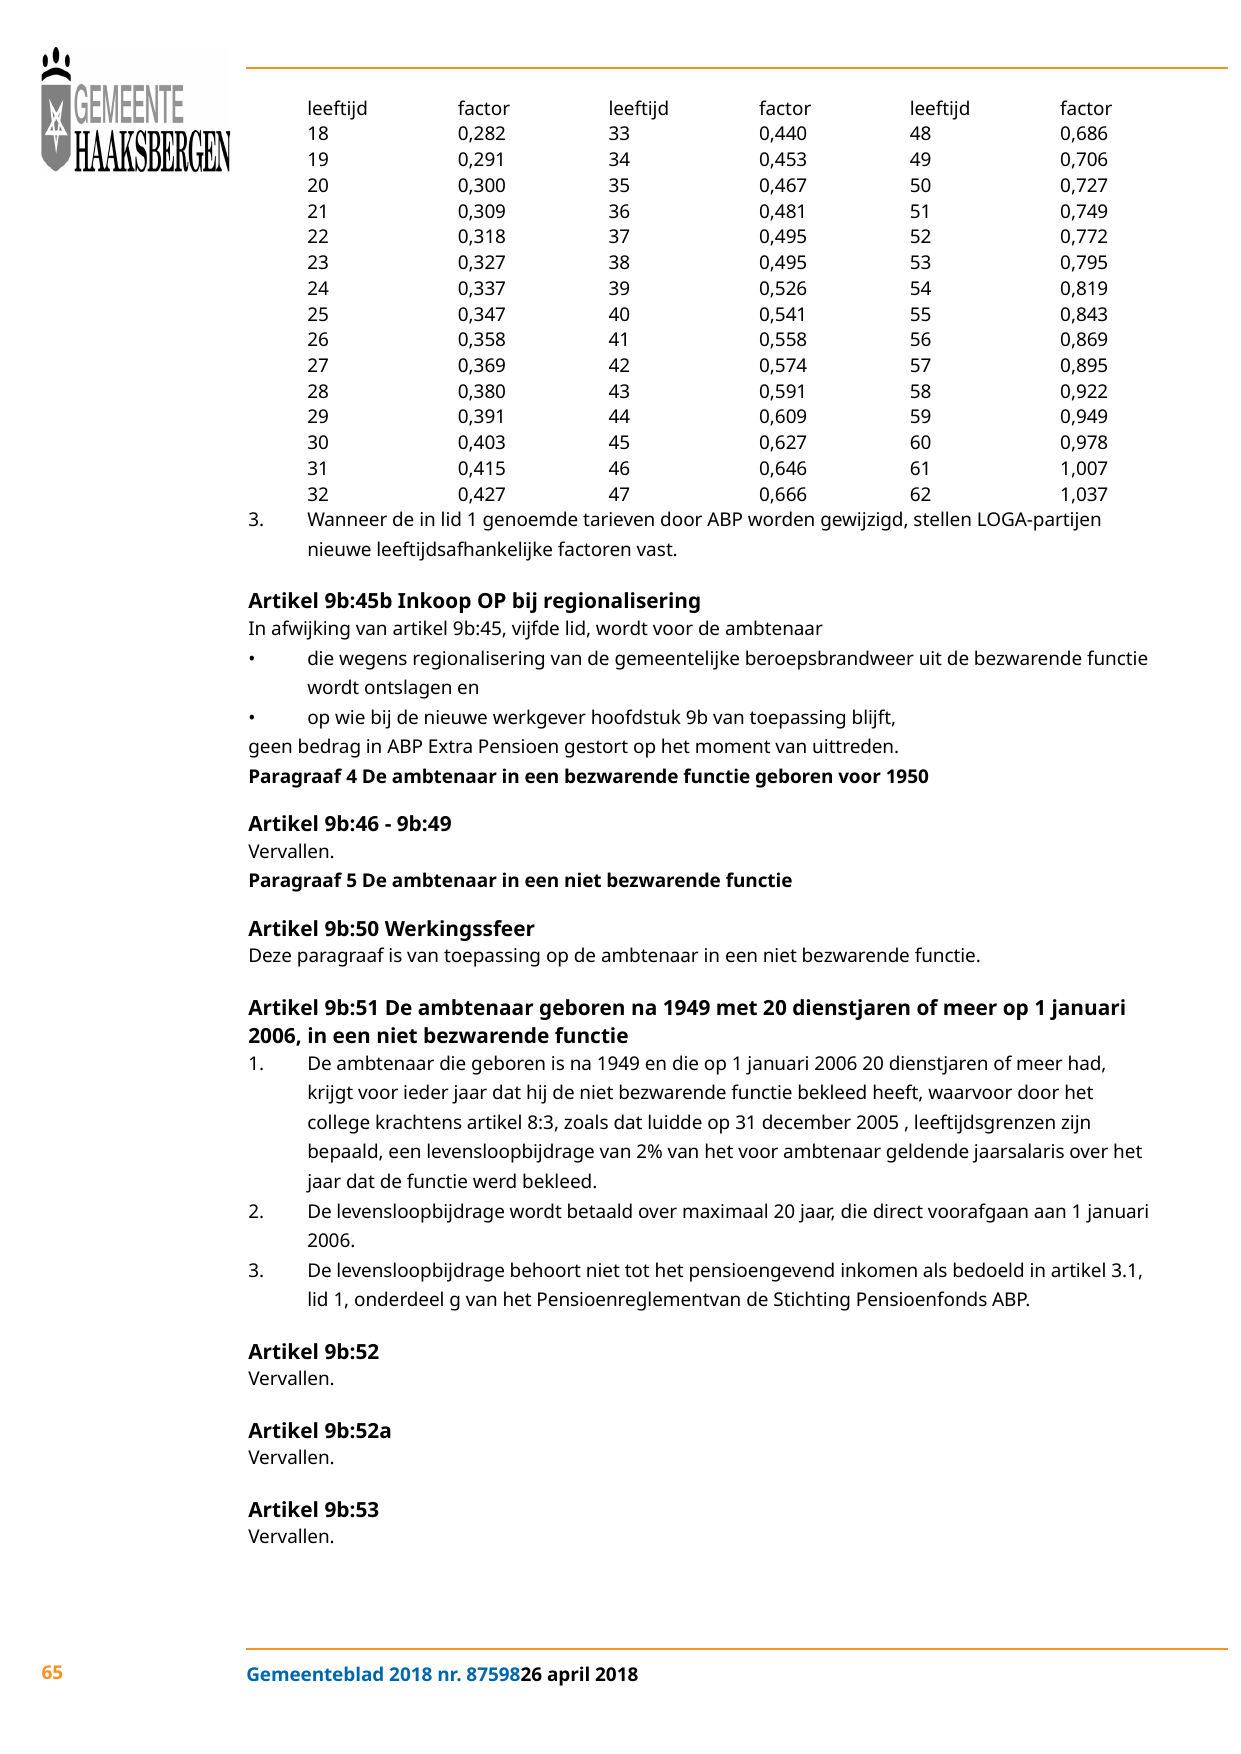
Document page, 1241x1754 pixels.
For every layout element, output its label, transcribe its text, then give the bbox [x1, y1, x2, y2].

table_header leeftijd [608, 95, 759, 121]
text Artikel 9b:52 [248, 1337, 1152, 1365]
list op wie bij de nieuwe werkgever hoofdstuk 9b van toepassing blijft, [248, 704, 1152, 729]
table_cell 47 [608, 481, 759, 507]
table_cell 0,337 [458, 275, 608, 301]
table_cell 34 [608, 146, 759, 172]
table_cell 43 [608, 378, 759, 404]
table_cell 0,440 [759, 121, 909, 146]
list die wegens regionalisering van de gemeentelijke beroepsbrandweer uit de bezwarende functie wordt ontslagen en [248, 645, 1152, 700]
table_cell 55 [910, 301, 1060, 326]
text Vervallen. [248, 1365, 1152, 1391]
table_cell 25 [307, 301, 458, 326]
table_cell 0,558 [759, 326, 909, 352]
text Artikel 9b:50 Werkingssfeer [248, 914, 1152, 943]
table_cell 1,037 [1060, 481, 1211, 507]
text Paragraaf 4 De ambtenaar in een bezwarende functie geboren voor 1950 [248, 763, 1152, 789]
table_header factor [1060, 95, 1211, 121]
table_cell 51 [910, 198, 1060, 223]
table_cell 0,922 [1060, 378, 1211, 404]
text Artikel 9b:51 De ambtenaar geboren na 1949 met 20 dienstjaren of meer op 1 januari 2006, in een niet bezwarende functie [248, 993, 1152, 1050]
table_cell 37 [608, 224, 759, 249]
table_cell 61 [910, 455, 1060, 481]
table_cell 0,609 [759, 404, 909, 429]
table_cell 1,007 [1060, 455, 1211, 481]
table_cell 30 [307, 429, 458, 455]
table_cell 46 [608, 455, 759, 481]
table_cell 18 [307, 121, 458, 146]
table_cell 0,380 [458, 378, 608, 404]
table_cell 59 [910, 404, 1060, 429]
table_header factor [458, 95, 608, 121]
text Artikel 9b:52a [248, 1416, 1152, 1444]
table_cell 0,291 [458, 146, 608, 172]
table_cell 38 [608, 249, 759, 275]
table_cell 0,978 [1060, 429, 1211, 455]
table_cell 0,869 [1060, 326, 1211, 352]
table_cell 0,666 [759, 481, 909, 507]
table_cell 0,819 [1060, 275, 1211, 301]
table_cell 0,347 [458, 301, 608, 326]
table_cell 29 [307, 404, 458, 429]
table_cell 0,749 [1060, 198, 1211, 223]
table_cell 0,541 [759, 301, 909, 326]
table_cell 23 [307, 249, 458, 275]
table_cell 50 [910, 172, 1060, 198]
table_cell 22 [307, 224, 458, 249]
table_cell 41 [608, 326, 759, 352]
table_header leeftijd [307, 95, 458, 121]
table_cell 39 [608, 275, 759, 301]
table_cell 21 [307, 198, 458, 223]
table_cell 0,495 [759, 224, 909, 249]
table_cell 48 [910, 121, 1060, 146]
table_cell 0,627 [759, 429, 909, 455]
table_cell 0,282 [458, 121, 608, 146]
table_cell 0,358 [458, 326, 608, 352]
picture [41, 47, 231, 172]
table_cell 0,772 [1060, 224, 1211, 249]
table_cell 56 [910, 326, 1060, 352]
table_cell 33 [608, 121, 759, 146]
text Artikel 9b:46 - 9b:49 [248, 809, 1152, 838]
table_cell 40 [608, 301, 759, 326]
table_cell 0,300 [458, 172, 608, 198]
text Vervallen. [248, 1444, 1152, 1470]
text Artikel 9b:45b Inkoop OP bij regionalisering [248, 587, 1152, 615]
table_cell 0,318 [458, 224, 608, 249]
table_cell 0,843 [1060, 301, 1211, 326]
table_cell 0,574 [759, 352, 909, 378]
table_cell 0,795 [1060, 249, 1211, 275]
list De levensloopbijdrage wordt betaald over maximaal 20 jaar, die direct voorafgaan aan 1 januari 2006. [248, 1198, 1152, 1253]
table_cell 49 [910, 146, 1060, 172]
list Wanneer de in lid 1 genoemde tarieven door ABP worden gewijzigd, stellen LOGA-partijen nieuwe leeftijdsafhankelijke factoren vast. [248, 507, 1152, 562]
table_cell 44 [608, 404, 759, 429]
table_cell 32 [307, 481, 458, 507]
table_cell 60 [910, 429, 1060, 455]
text Vervallen. [248, 838, 1152, 864]
table_cell 36 [608, 198, 759, 223]
text In afwijking van artikel 9b:45, vijfde lid, wordt voor de ambtenaar [248, 615, 1152, 641]
table_cell 0,427 [458, 481, 608, 507]
table_cell 42 [608, 352, 759, 378]
table_cell 20 [307, 172, 458, 198]
table_cell 0,591 [759, 378, 909, 404]
table_cell 53 [910, 249, 1060, 275]
table_cell 0,453 [759, 146, 909, 172]
table_cell 0,481 [759, 198, 909, 223]
table_cell 0,327 [458, 249, 608, 275]
table_cell 54 [910, 275, 1060, 301]
table_cell 62 [910, 481, 1060, 507]
table_cell 0,895 [1060, 352, 1211, 378]
text Paragraaf 5 De ambtenaar in een niet bezwarende functie [248, 868, 1152, 893]
table_cell 35 [608, 172, 759, 198]
table_cell 57 [910, 352, 1060, 378]
list De ambtenaar die geboren is na 1949 en die op 1 januari 2006 20 dienstjaren of meer had, krijgt voor ieder jaar dat hij de niet bezwarende functie bekleed heeft, waarvoor door het college krachtens artikel 8:3, zoals dat luidde op 31 december 2005 , leeftijdsgrenzen zijn bepaald, een levensloopbijdrage van 2% van het voor ambtenaar geldende jaarsalaris over het jaar dat de functie werd bekleed. [248, 1050, 1152, 1194]
table_cell 19 [307, 146, 458, 172]
list De levensloopbijdrage behoort niet tot het pensioengevend inkomen als bedoeld in artikel 3.1, lid 1, onderdeel g van het Pensioenreglementvan de Stichting Pensioenfonds ABP. [248, 1257, 1152, 1312]
table_cell 0,467 [759, 172, 909, 198]
table_cell 0,391 [458, 404, 608, 429]
table_cell 0,403 [458, 429, 608, 455]
table_cell 26 [307, 326, 458, 352]
table_cell 45 [608, 429, 759, 455]
table_cell 58 [910, 378, 1060, 404]
table_cell 27 [307, 352, 458, 378]
table_cell 0,415 [458, 455, 608, 481]
table_cell 0,949 [1060, 404, 1211, 429]
table_header leeftijd [910, 95, 1060, 121]
text geen bedrag in ABP Extra Pensioen gestort op het moment van uittreden. [248, 733, 1152, 759]
table_cell 24 [307, 275, 458, 301]
table_cell 0,526 [759, 275, 909, 301]
table_cell 31 [307, 455, 458, 481]
table_header factor [759, 95, 909, 121]
table_cell 0,309 [458, 198, 608, 223]
text Vervallen. [248, 1523, 1152, 1549]
text Artikel 9b:53 [248, 1495, 1152, 1523]
table_cell 28 [307, 378, 458, 404]
table_cell 0,495 [759, 249, 909, 275]
table_cell 0,727 [1060, 172, 1211, 198]
table_cell 0,369 [458, 352, 608, 378]
text Deze paragraaf is van toepassing op de ambtenaar in een niet bezwarende functie. [248, 943, 1152, 968]
table_cell 52 [910, 224, 1060, 249]
table_cell 0,686 [1060, 121, 1211, 146]
table_cell 0,646 [759, 455, 909, 481]
table_cell 0,706 [1060, 146, 1211, 172]
